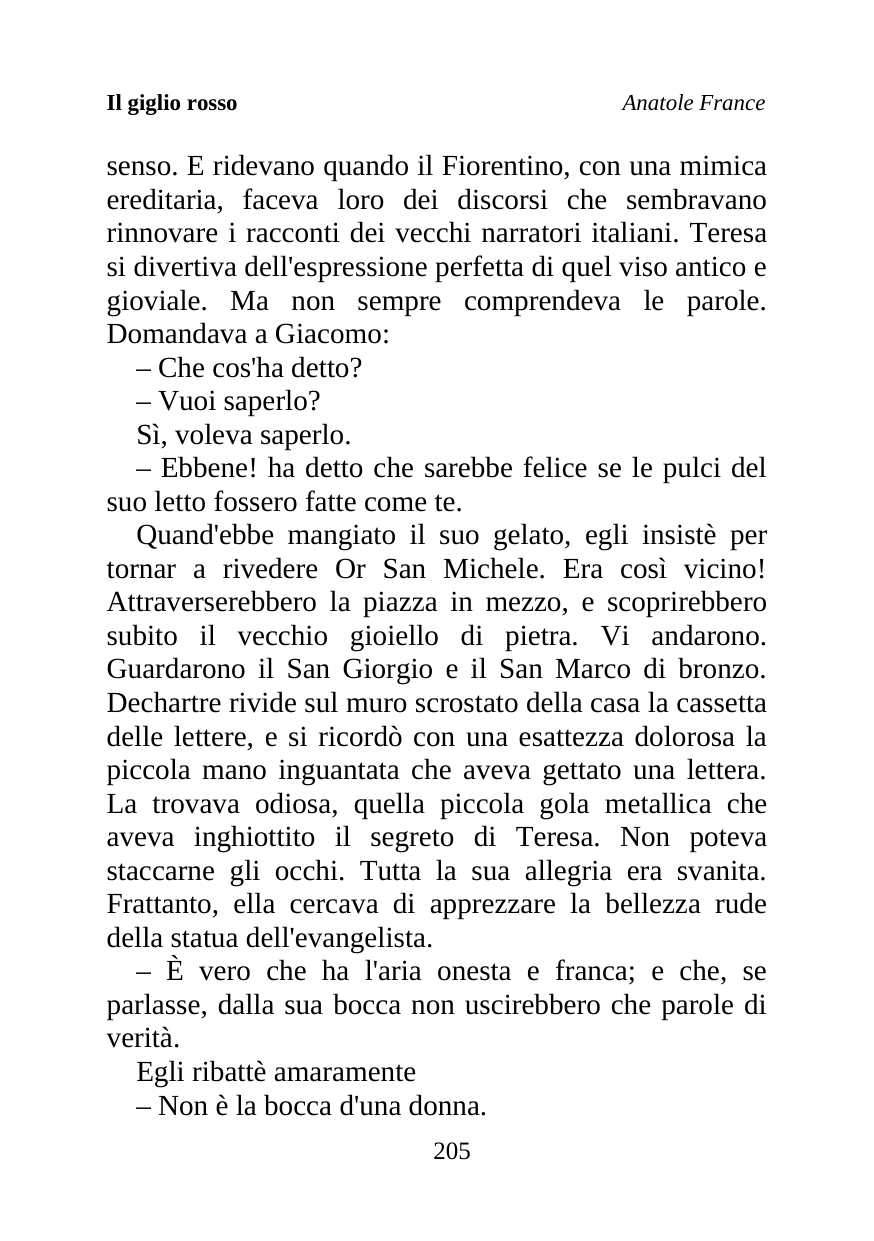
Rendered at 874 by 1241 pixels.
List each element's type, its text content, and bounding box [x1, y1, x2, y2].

text – Vuoi saperlo? [106, 383, 768, 417]
text – Non è la bocca d'una donna. [106, 1088, 768, 1121]
text Sì, voleva saperlo. [106, 417, 768, 450]
text – Ebbene! ha detto che sarebbe felice se le pulci del suo letto fossero fatte come te. [106, 450, 768, 517]
text Quand'ebbe mangiato il suo gelato, egli insistè per tornar a rivedere Or San Michele. Era così vicino! Attraverserebbero la piazza in mezzo, e scoprirebbero subito il vecchio gioiello di pietra. Vi andarono. Guardarono il San Giorgio e il San Marco di bronzo. Dechartre rivide sul muro scrostato della casa la cassetta delle lettere, e si ricordò con una esattezza dolorosa la piccola mano inguantata che aveva gettato una lettera. La trovava odiosa, quella piccola gola metallica che aveva inghiottito il segreto di Teresa. Non poteva staccarne gli occhi. Tutta la sua allegria era svanita. Frattanto, ella cercava di apprezzare la bellezza rude della statua dell'evangelista. [106, 517, 768, 953]
text Egli ribattè amaramente [106, 1054, 768, 1088]
text senso. E ridevano quando il Fiorentino, con una mimica ereditaria, faceva loro dei discorsi che sembravano rinnovare i racconti dei vecchi narratori italiani. Teresa si divertiva dell'espressione perfetta di quel viso antico e gioviale. Ma non sempre comprendeva le parole. Domandava a Giacomo: [106, 148, 768, 350]
text – Che cos'ha detto? [106, 350, 768, 383]
text – È vero che ha l'aria onesta e franca; e che, se parlasse, dalla sua bocca non uscirebbero che parole di verità. [106, 953, 768, 1054]
